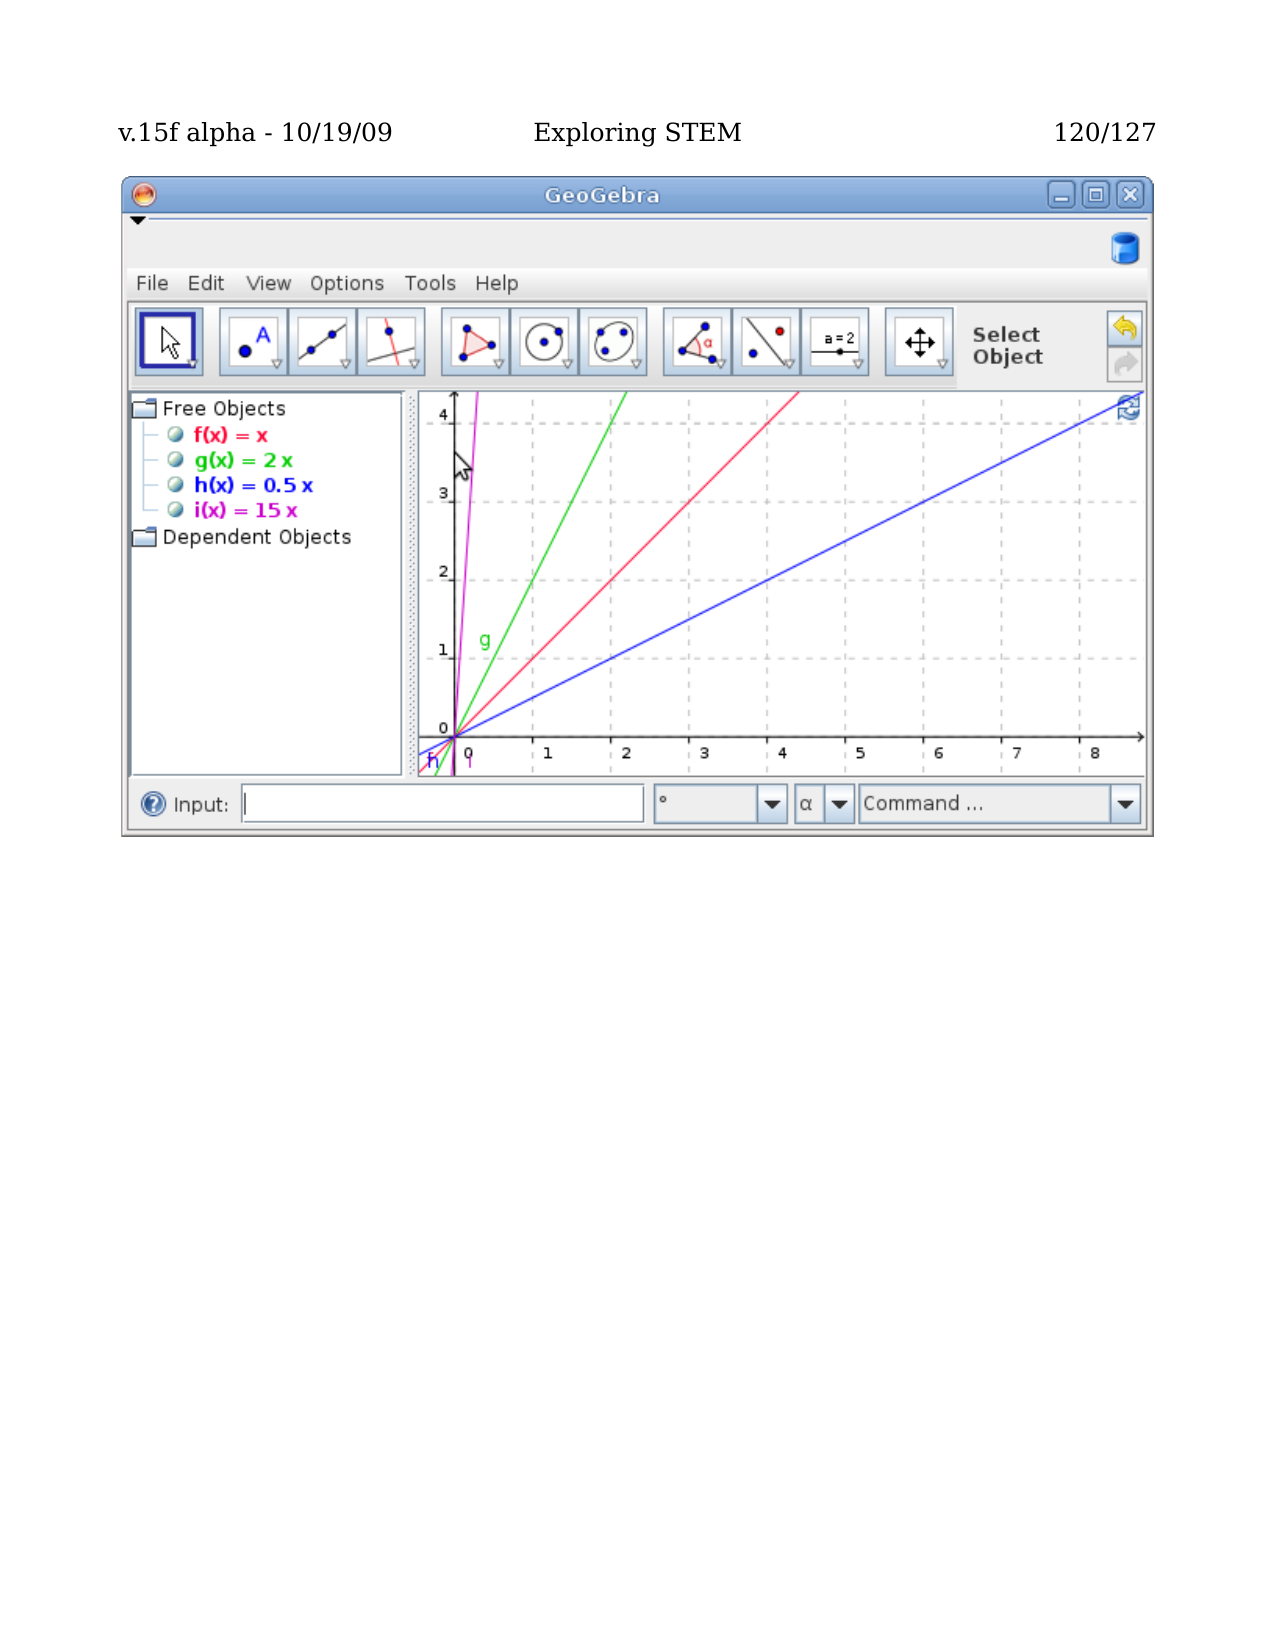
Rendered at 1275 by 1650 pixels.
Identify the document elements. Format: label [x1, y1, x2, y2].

picture [121, 176, 1154, 837]
